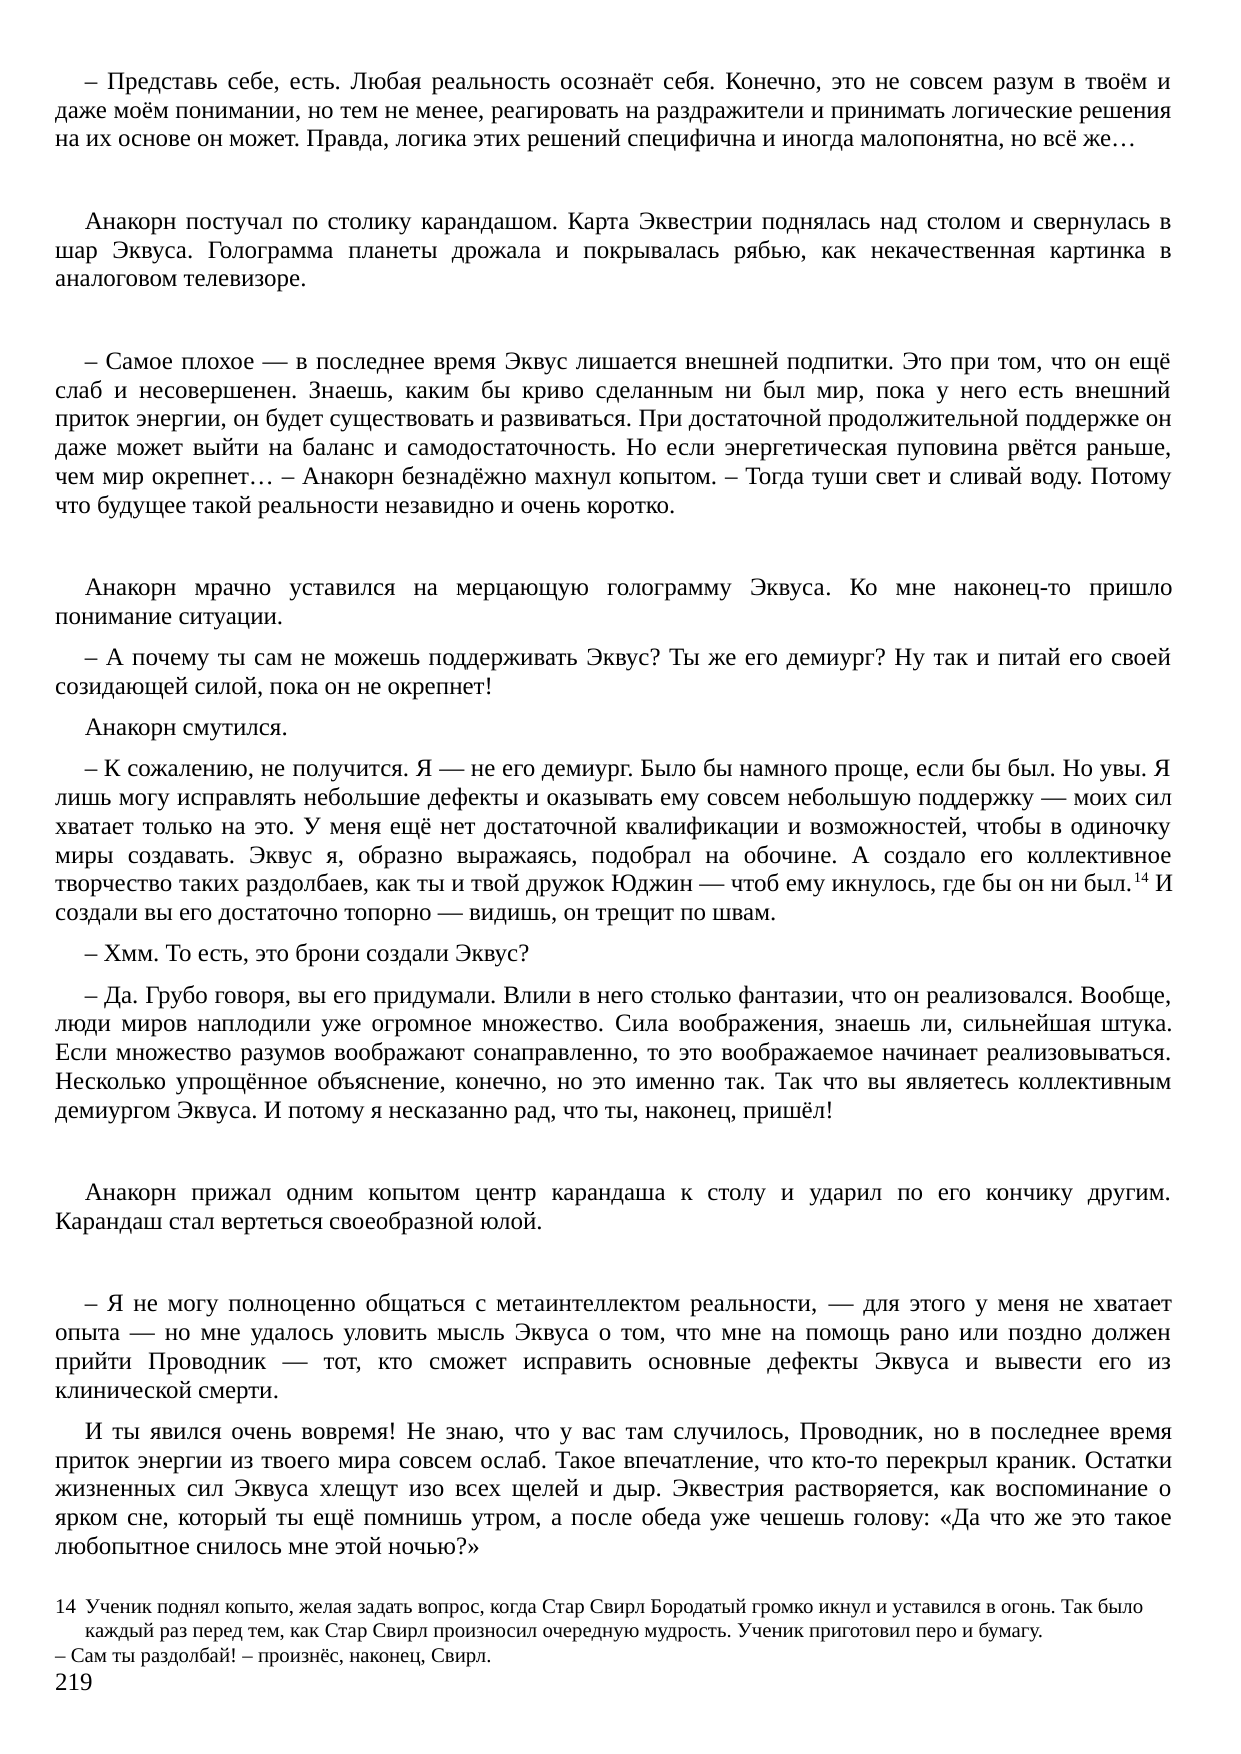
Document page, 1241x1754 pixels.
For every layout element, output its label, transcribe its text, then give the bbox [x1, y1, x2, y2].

text – Да. Грубо говоря, вы его придумали. Влили в него столько фантазии, что он реализовался. Вообще, люди миров наплодили уже огромное множество. Сила воображения, знаешь ли, сильнейшая штука. Если множество разумов воображают сонаправленно, то это воображаемое начинает реализовываться. Несколько упрощённое объяснение, конечно, но это именно так. Так что вы являетесь коллективным демиургом Эквуса. И потому я несказанно рад, что ты, наконец, пришёл! [55, 980, 1173, 1123]
text – Представь себе, есть. Любая реальность осознаёт себя. Конечно, это не совсем разум в твоём и даже моём понимании, но тем не менее, реагировать на раздражители и принимать логические решения на их основе он может. Правда, логика этих решений специфична и иногда малопонятна, но всё же… [55, 66, 1173, 152]
text Анакорн постучал по столику карандашом. Карта Эквестрии поднялась над столом и свернулась в шар Эквуса. Голограмма планеты дрожала и покрывалась рябью, как некачественная картинка в аналоговом телевизоре. [55, 206, 1173, 292]
text – К сожалению, не получится. Я — не его демиург. Было бы намного проще, если бы был. Но увы. Я лишь могу исправлять небольшие дефекты и оказывать ему совсем небольшую поддержку — моих сил хватает только на это. У меня ещё нет достаточной квалификации и возможностей, чтобы в одиночку миры создавать. Эквус я, образно выражаясь, подобрал на обочине. А создало его коллективное творчество таких раздолбаев, как ты и твой дружок Юджин — чтоб ему икнулось, где бы он ни был. И создали вы его достаточно топорно — видишь, он трещит по швам. [55, 753, 1173, 926]
text Ученик поднял копыто, желая задать вопрос, когда Стар Свирл Бородатый громко икнул и уставился в огонь. Так было каждый раз перед тем, как Стар Свирл произносил очередную мудрость. Ученик приготовил перо и бумагу. [55, 1594, 1173, 1642]
text – Самое плохое — в последнее время Эквус лишается внешней подпитки. Это при том, что он ещё слаб и несовершенен. Знаешь, каким бы криво сделанным ни был мир, пока у него есть внешний приток энергии, он будет существовать и развиваться. При достаточной продолжительной поддержке он даже может выйти на баланс и самодостаточность. Но если энергетическая пуповина рвётся раньше, чем мир окрепнет… – Анакорн безнадёжно махнул копытом. – Тогда туши свет и сливай воду. Потому что будущее такой реальности незавидно и очень коротко. [55, 346, 1173, 518]
text – А почему ты сам не можешь поддерживать Эквус? Ты же его демиург? Ну так и питай его своей созидающей силой, пока он не окрепнет! [55, 642, 1173, 700]
text Анакорн смутился. [55, 712, 1173, 741]
text Анакорн мрачно уставился на мерцающую голограмму Эквуса. Ко мне наконец-то пришло понимание ситуации. [55, 572, 1173, 630]
text И ты явился очень вовремя! Не знаю, что у вас там случилось, Проводник, но в последнее время приток энергии из твоего мира совсем ослаб. Такое впечатление, что кто-то перекрыл краник. Остатки жизненных сил Эквуса хлещут изо всех щелей и дыр. Эквестрия растворяется, как воспоминание о ярком сне, который ты ещё помнишь утром, а после обеда уже чешешь голову: «Да что же это такое любопытное снилось мне этой ночью?» [55, 1416, 1173, 1560]
text – Хмм. То есть, это брони создали Эквус? [55, 938, 1173, 967]
text – Я не могу полноценно общаться с метаинтеллектом реальности, — для этого у меня не хватает опыта — но мне удалось уловить мысль Эквуса о том, что мне на помощь рано или поздно должен прийти Проводник — тот, кто сможет исправить основные дефекты Эквуса и вывести его из клинической смерти. [55, 1288, 1173, 1403]
text Анакорн прижал одним копытом центр карандаша к столу и ударил по его кончику другим. Карандаш стал вертеться своеобразной юлой. [55, 1177, 1173, 1235]
text – Сам ты раздолбай! – произнёс, наконец, Свирл. [55, 1642, 1173, 1667]
